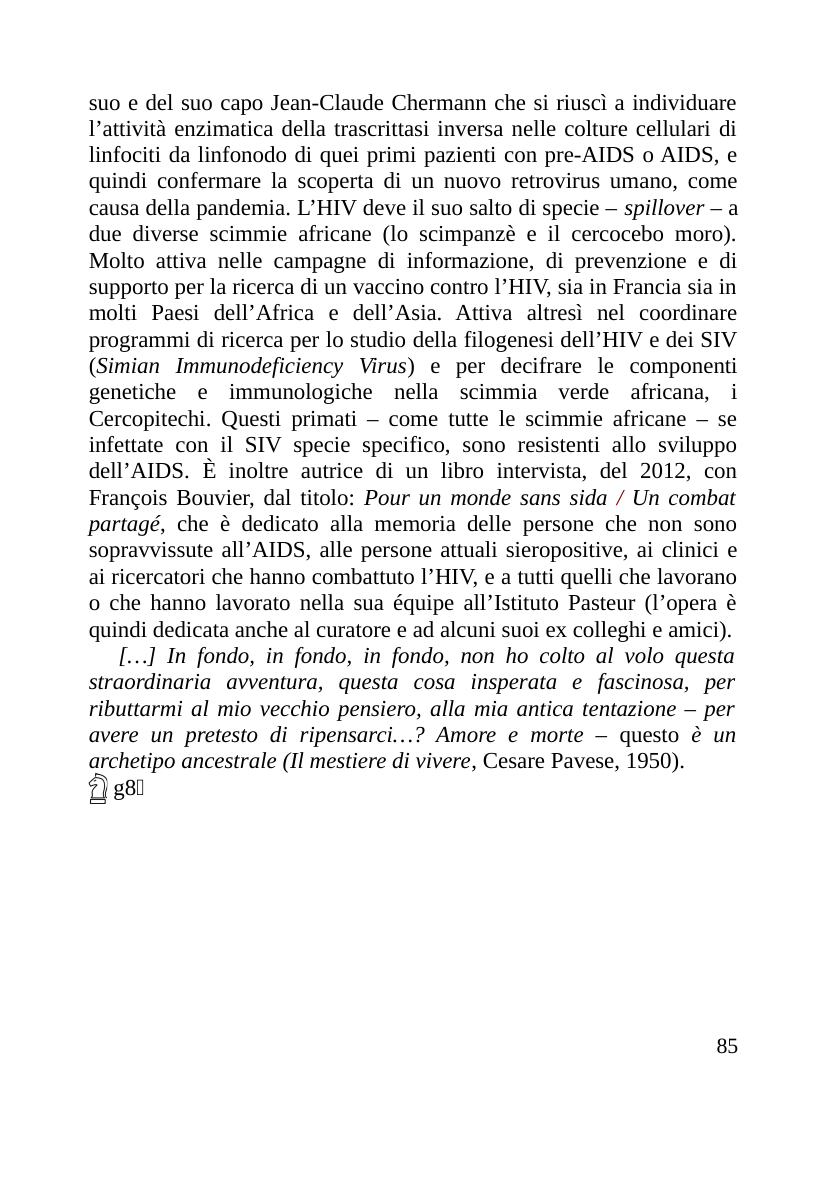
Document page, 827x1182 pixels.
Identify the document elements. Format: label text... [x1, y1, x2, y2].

text g8g [108, 774, 738, 800]
picture [88, 773, 108, 804]
text suo e del suo capo Jean-Claude Chermann che si riuscì a individuare l’attività enzimatica della trascrittasi inversa nelle colture cellulari di linfociti da linfonodo di quei primi pazienti con pre-AIDS o AIDS, e quindi confermare la scoperta di un nuovo retrovirus umano, come causa della pandemia. L’HIV deve il suo salto di specie – spillover – a due diverse scimmie africane (lo scimpanzè e il cercocebo moro). Molto attiva nelle campagne di informazione, di prevenzione e di supporto per la ricerca di un vaccino contro l’HIV, sia in Francia sia in molti Paesi dell’Africa e dell’Asia. Attiva altresì nel coordinare programmi di ricerca per lo studio della filogenesi dell’HIV e dei SIV (Simian Immunodeficiency Virus) e per decifrare le componenti genetiche e immunologiche nella scimmia verde africana, i Cercopitechi. Questi primati – come tutte le scimmie africane – se infettate con il SIV specie specifico, sono resistenti allo sviluppo dell’AIDS. è inoltre autrice di un libro intervista, del 2012, con François Bouvier, dal titolo: Pour un monde sans sida / Un combat partagé, che è dedicato alla memoria delle persone che non sono sopravvissute all’AIDS, alle persone attuali sieropositive, ai clinici e ai ricercatori che hanno combattuto l’HIV, e a tutti quelli che lavorano o che hanno lavorato nella sua équipe all’Istituto Pasteur (l’opera è quindi dedicata anche al curatore e ad alcuni suoi ex colleghi e amici). [88, 88, 738, 642]
text […] In fondo, in fondo, in fondo, non ho colto al volo questa straordinaria avventura, questa cosa insperata e fascinosa, per ributtarmi al mio vecchio pensiero, alla mia antica tentazione – per avere un pretesto di ripensarci…? Amore e morte – questo è un archetipo ancestrale (Il mestiere di vivere, Cesare Pavese, 1950). [88, 642, 738, 774]
